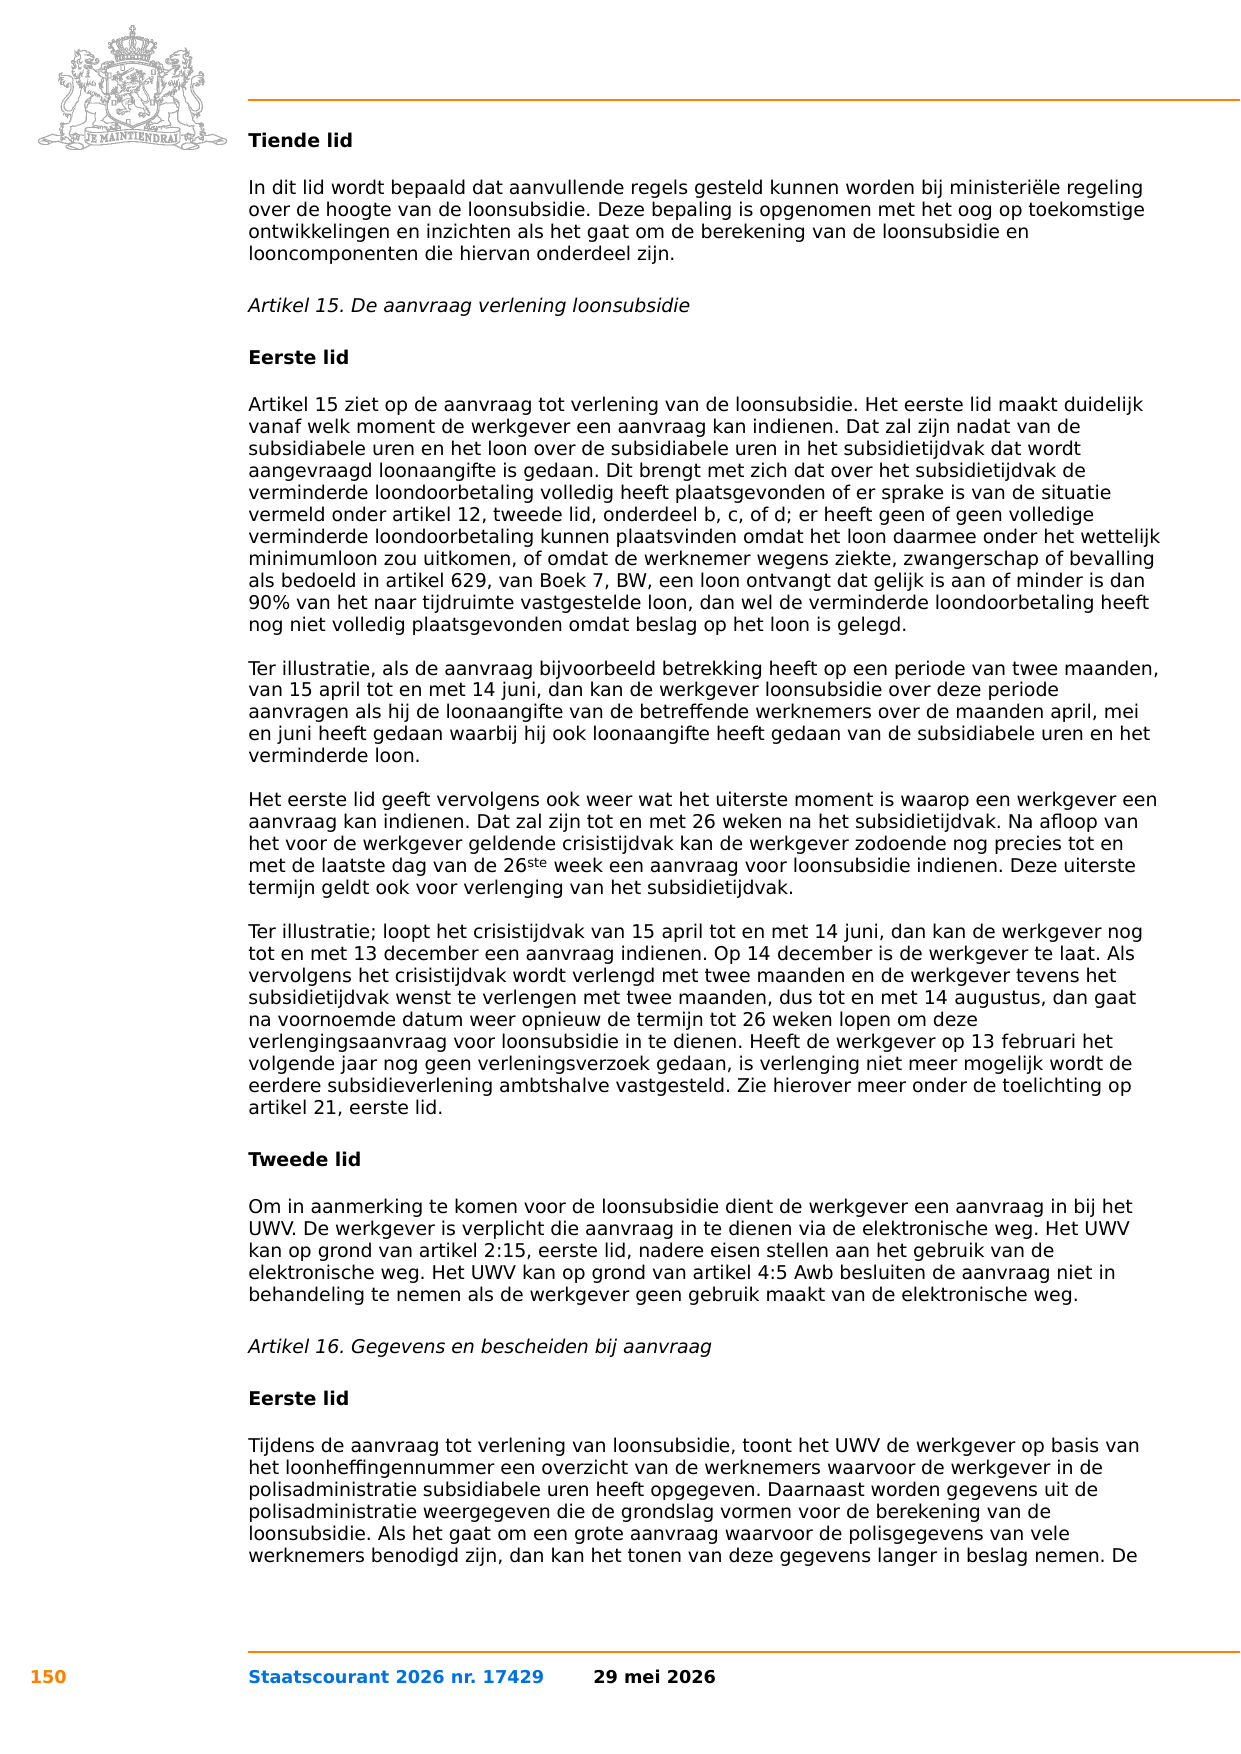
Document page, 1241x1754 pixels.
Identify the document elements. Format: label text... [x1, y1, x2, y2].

text Ter illustratie; loopt het crisistijdvak van 15 april tot en met 14 juni, dan kan de werkgever nog tot en met 13 december een aanvraag indienen. Op 14 december is de werkgever te laat. Als vervolgens het crisistijdvak wordt verlengd met twee maanden en de werkgever tevens het subsidietijdvak wenst te verlengen met twee maanden, dus tot en met 14 augustus, dan gaat na voornoemde datum weer opnieuw de termijn tot 26 weken lopen om deze verlengingsaanvraag voor loonsubsidie in te dienen. Heeft de werkgever op 13 februari het volgende jaar nog geen verleningsverzoek gedaan, is verlenging niet meer mogelijk wordt de eerdere subsidieverlening ambtshalve vastgesteld. Zie hierover meer onder de toelichting op artikel 21, eerste lid. [248, 921, 1163, 1119]
subtitle Eerste lid [248, 347, 1163, 369]
subtitle Artikel 16. Gegevens en bescheiden bij aanvraag [248, 1336, 1163, 1358]
text Het eerste lid geeft vervolgens ook weer wat het uiterste moment is waarop een werkgever een aanvraag kan indienen. Dat zal zijn tot en met 26 weken na het subsidietijdvak. Na afloop van het voor de werkgever geldende crisistijdvak kan de werkgever zodoende nog precies tot en met de laatste dag van de 26ste week een aanvraag voor loonsubsidie indienen. Deze uiterste termijn geldt ook voor verlenging van het subsidietijdvak. [248, 789, 1163, 899]
text Ter illustratie, als de aanvraag bijvoorbeeld betrekking heeft op een periode van twee maanden, van 15 april tot en met 14 juni, dan kan de werkgever loonsubsidie over deze periode aanvragen als hij de loonaangifte van de betreffende werknemers over de maanden april, mei en juni heeft gedaan waarbij hij ook loonaangifte heeft gedaan van de subsidiabele uren en het verminderde loon. [248, 657, 1163, 767]
subtitle Tweede lid [248, 1149, 1163, 1171]
text Tijdens de aanvraag tot verlening van loonsubsidie, toont het UWV de werkgever op basis van het loonheffingennummer een overzicht van de werknemers waarvoor de werkgever in de polisadministratie subsidiabele uren heeft opgegeven. Daarnaast worden gegevens uit de polisadministratie weergegeven die de grondslag vormen voor de berekening van de loonsubsidie. Als het gaat om een grote aanvraag waarvoor de polisgegevens van vele werknemers benodigd zijn, dan kan het tonen van deze gegevens langer in beslag nemen. De [248, 1434, 1163, 1566]
subtitle Eerste lid [248, 1388, 1163, 1409]
picture [38, 25, 227, 150]
subtitle Tiende lid [248, 130, 1163, 152]
text Om in aanmerking te komen voor de loonsubsidie dient de werkgever een aanvraag in bij het UWV. De werkgever is verplicht die aanvraag in te dienen via de elektronische weg. Het UWV kan op grond van artikel 2:15, eerste lid, nadere eisen stellen aan het gebruik van de elektronische weg. Het UWV kan op grond van artikel 4:5 Awb besluiten de aanvraag niet in behandeling te nemen als de werkgever geen gebruik maakt van de elektronische weg. [248, 1196, 1163, 1306]
text In dit lid wordt bepaald dat aanvullende regels gesteld kunnen worden bij ministeriële regeling over de hoogte van de loonsubsidie. Deze bepaling is opgenomen met het oog op toekomstige ontwikkelingen en inzichten als het gaat om de berekening van de loonsubsidie en looncomponenten die hiervan onderdeel zijn. [248, 177, 1163, 265]
text Artikel 15 ziet op de aanvraag tot verlening van de loonsubsidie. Het eerste lid maakt duidelijk vanaf welk moment de werkgever een aanvraag kan indienen. Dat zal zijn nadat van de subsidiabele uren en het loon over de subsidiabele uren in het subsidietijdvak dat wordt aangevraagd loonaangifte is gedaan. Dit brengt met zich dat over het subsidietijdvak de verminderde loondoorbetaling volledig heeft plaatsgevonden of er sprake is van de situatie vermeld onder artikel 12, tweede lid, onderdeel b, c, of d; er heeft geen of geen volledige verminderde loondoorbetaling kunnen plaatsvinden omdat het loon daarmee onder het wettelijk minimumloon zou uitkomen, of omdat de werknemer wegens ziekte, zwangerschap of bevalling als bedoeld in artikel 629, van Boek 7, BW, een loon ontvangt dat gelijk is aan of minder is dan 90% van het naar tijdruimte vastgestelde loon, dan wel de verminderde loondoorbetaling heeft nog niet volledig plaatsgevonden omdat beslag op het loon is gelegd. [248, 394, 1163, 636]
subtitle Artikel 15. De aanvraag verlening loonsubsidie [248, 295, 1163, 317]
